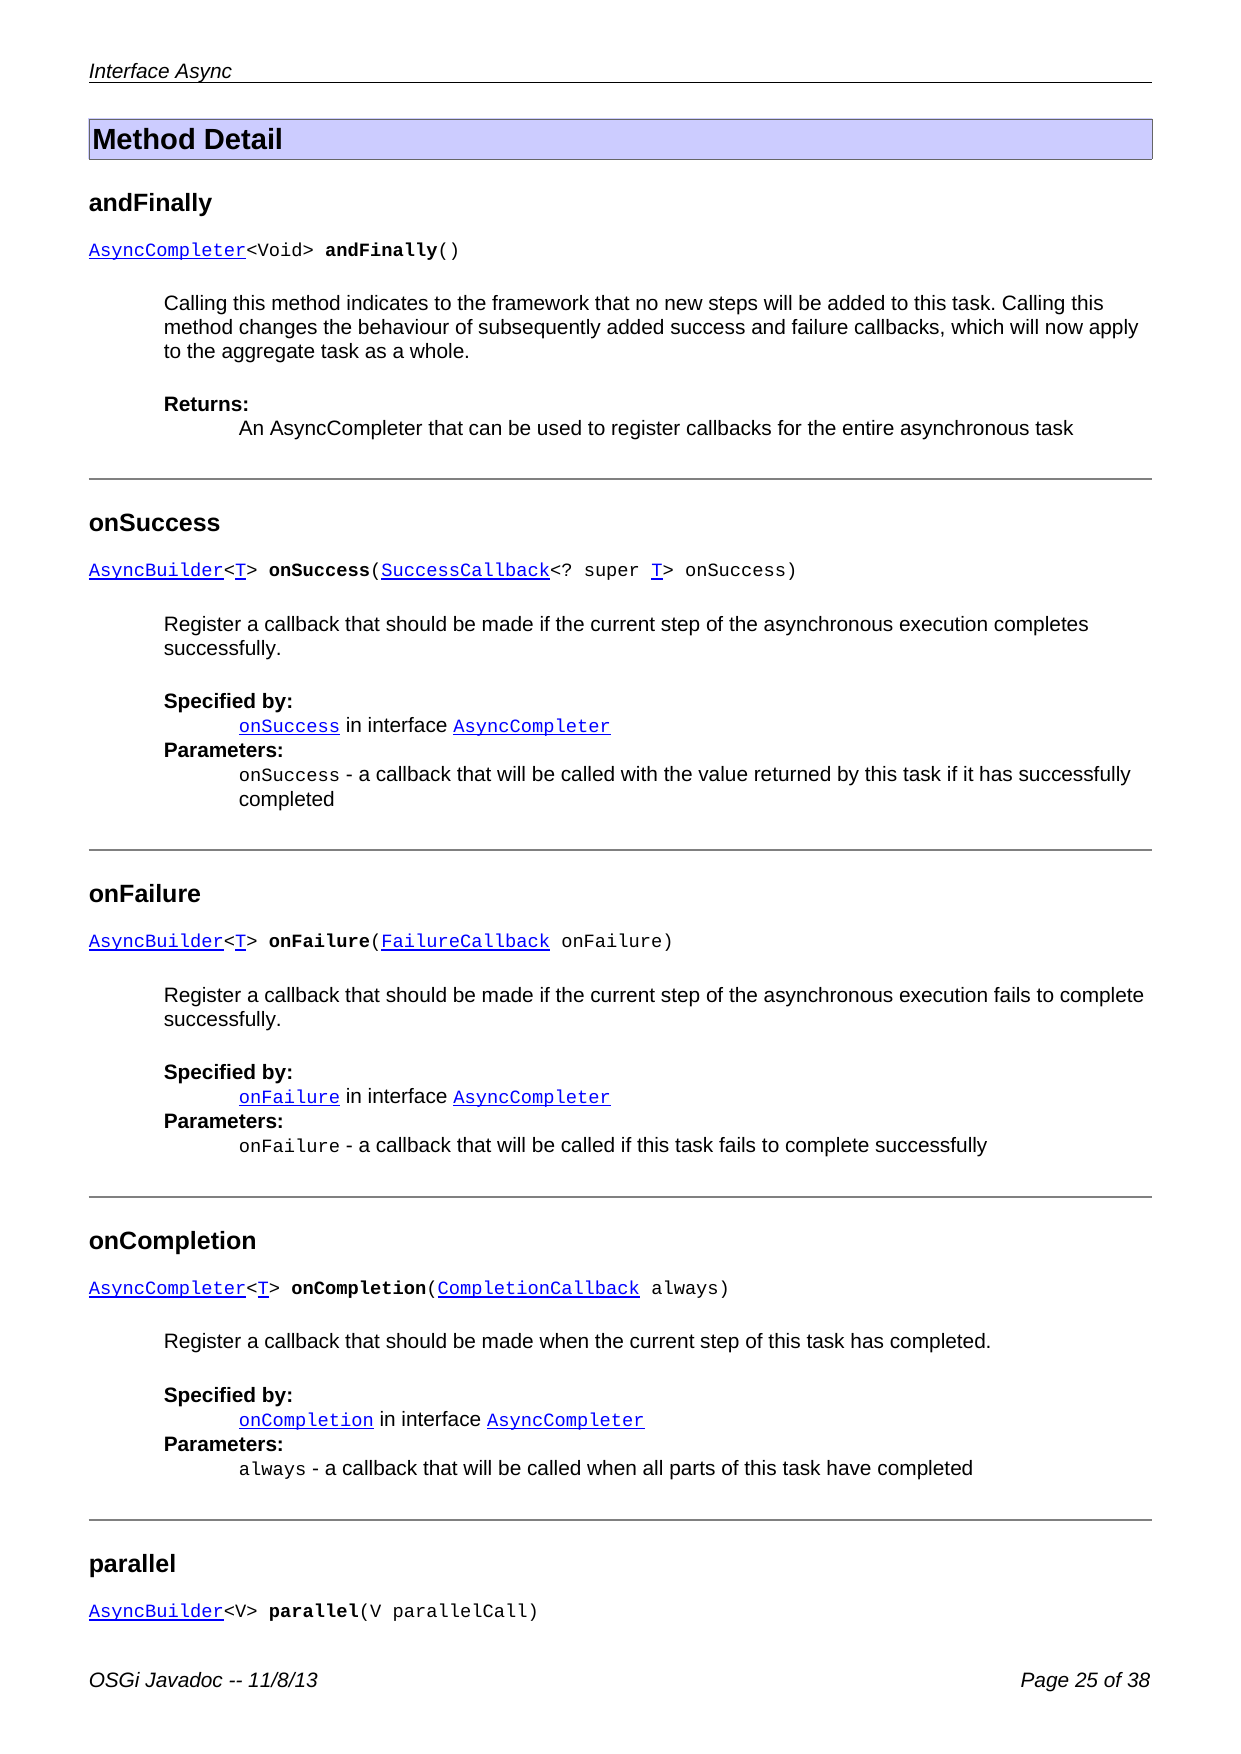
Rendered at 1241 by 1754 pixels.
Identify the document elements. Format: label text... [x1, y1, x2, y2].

text Calling this method indicates to the framework that no new steps will be added to this task. Calling this method changes the behaviour of subsequently added success and failure callbacks, which will now apply to the aggregate task as a whole. [163, 291, 1152, 363]
text Specified by: [163, 1382, 1152, 1406]
subtitle onSuccess [88, 508, 1152, 537]
text Parameters: [163, 1109, 1152, 1133]
text Specified by: [163, 1059, 1152, 1083]
subtitle onFailure [88, 879, 1152, 908]
text Register a callback that should be made when the current step of this task has completed. [163, 1329, 1152, 1353]
text An AsyncCompleter that can be used to register callbacks for the entire asynchronous task [238, 416, 1152, 440]
text Returns: [163, 392, 1152, 416]
text AsyncCompleter<T> onCompletion(CompletionCallback always) [88, 1279, 1152, 1300]
subtitle andFinally [88, 188, 1152, 216]
subtitle parallel [88, 1549, 1152, 1578]
text onFailure in interface AsyncCompleter [238, 1083, 1152, 1109]
subtitle onCompletion [88, 1226, 1152, 1255]
text Parameters: [163, 738, 1152, 762]
text AsyncBuilder<V> parallel(V parallelCall) [88, 1602, 1152, 1623]
text AsyncBuilder<T> onSuccess(SuccessCallback<? super T> onSuccess) [88, 561, 1152, 582]
text Register a callback that should be made if the current step of the asynchronous execution fails to complete successfully. [163, 982, 1152, 1030]
text onCompletion in interface AsyncCompleter [238, 1406, 1152, 1432]
text AsyncCompleter<Void> andFinally() [88, 241, 1152, 262]
text onSuccess - a callback that will be called with the value returned by this task if it has successfully completed [238, 762, 1152, 811]
text onSuccess in interface AsyncCompleter [238, 712, 1152, 738]
text Parameters: [163, 1432, 1152, 1456]
subtitle Method Detail [90, 120, 1152, 159]
text AsyncBuilder<T> onFailure(FailureCallback onFailure) [88, 932, 1152, 953]
text Specified by: [163, 688, 1152, 712]
text onFailure - a callback that will be called if this task fails to complete successfully [238, 1133, 1152, 1158]
text Register a callback that should be made if the current step of the asynchronous execution completes successfully. [163, 611, 1152, 659]
text always - a callback that will be called when all parts of this task have completed [238, 1456, 1152, 1481]
